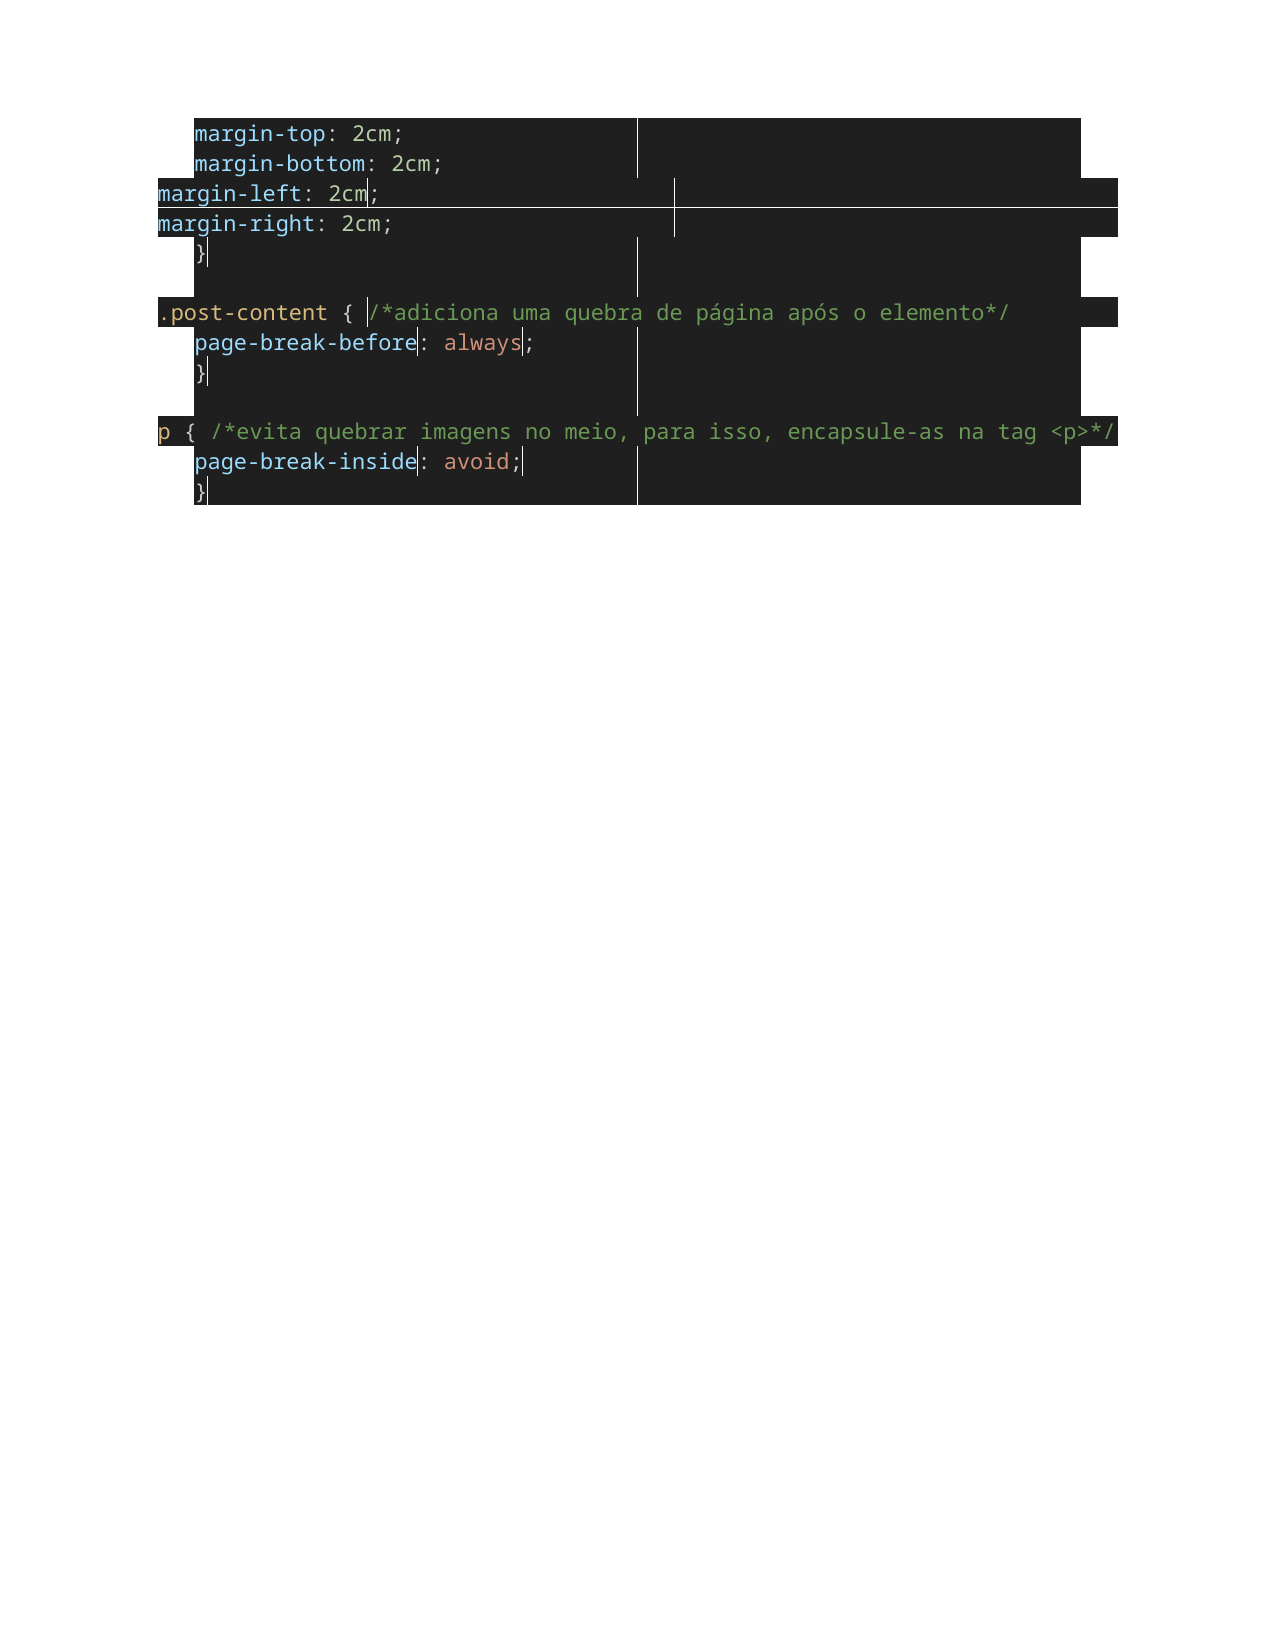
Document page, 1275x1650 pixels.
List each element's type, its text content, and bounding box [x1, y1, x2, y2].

text p { /*evita quebrar imagens no meio, para isso, encapsule-as na tag <p>*/ [118, 416, 1157, 446]
text } [118, 476, 1157, 505]
text margin-top: 2cm; [118, 118, 1157, 148]
text .post-content { /*adiciona uma quebra de página após o elemento*/ [118, 297, 1157, 327]
text margin-left: 2cm; [118, 178, 1157, 207]
text } [118, 237, 1157, 267]
text page-break-inside: avoid; [118, 446, 1157, 476]
text margin-bottom: 2cm; [118, 148, 1157, 178]
text } [118, 356, 1157, 386]
text page-break-before: always; [118, 327, 1157, 356]
text margin-right: 2cm; [118, 207, 1157, 237]
